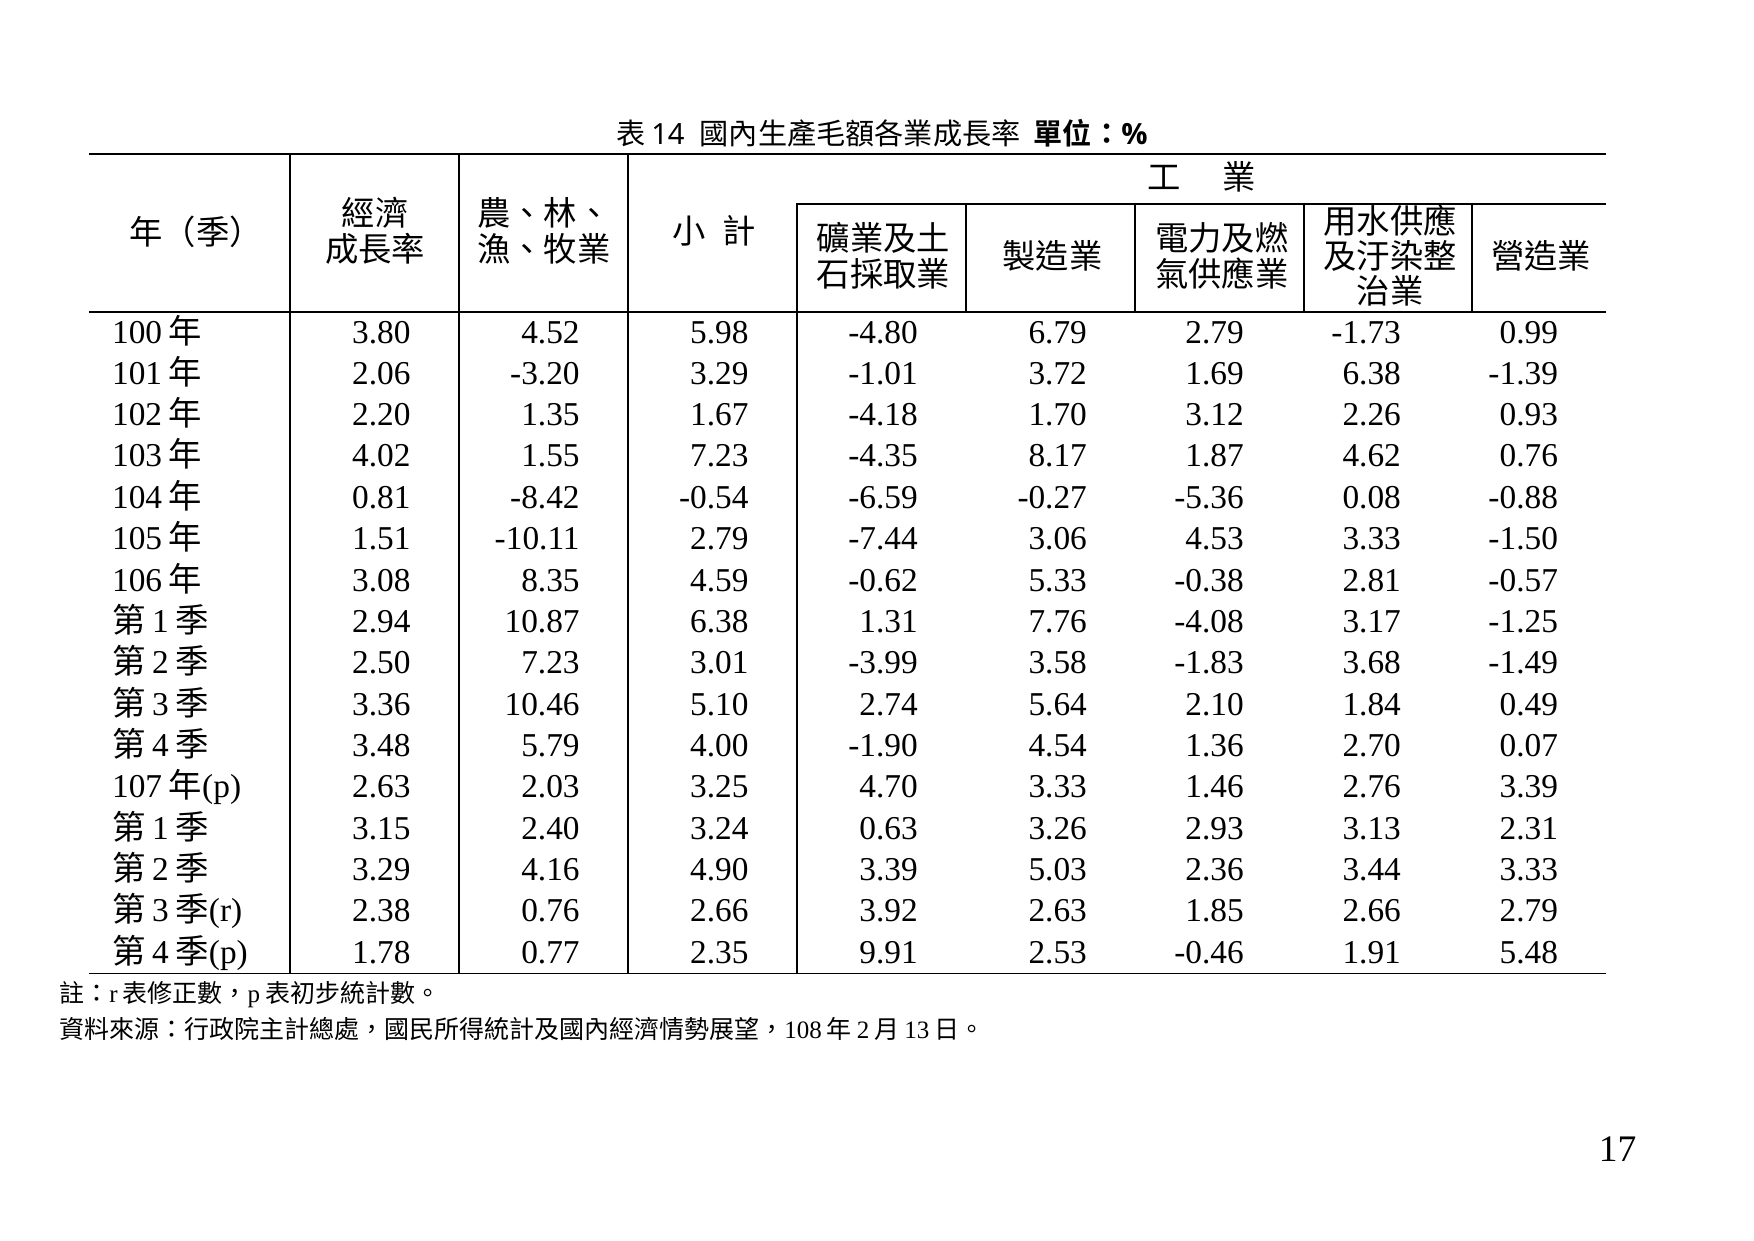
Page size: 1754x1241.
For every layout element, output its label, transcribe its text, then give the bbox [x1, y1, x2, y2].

table_cell 3.06 [966, 518, 1135, 559]
table_cell 用水供應及汙染整治業 [1305, 205, 1471, 311]
table_cell 6.79 [966, 313, 1135, 352]
table_cell 1.78 [291, 931, 458, 973]
table_cell -1.39 [1449, 352, 1606, 394]
table_cell 2.06 [291, 352, 458, 394]
table_cell 2.36 [1135, 849, 1292, 890]
table_cell 1.70 [966, 394, 1135, 435]
table_cell 0.77 [460, 931, 627, 973]
table_cell -10.11 [460, 518, 627, 559]
table_cell 0.76 [460, 890, 627, 931]
table_cell 3.29 [629, 352, 796, 394]
table_cell -0.88 [1449, 476, 1606, 518]
table_cell 1.51 [291, 518, 458, 559]
table_cell 3.13 [1292, 807, 1449, 848]
table_cell 4.54 [966, 725, 1135, 766]
table_cell 3.92 [798, 890, 966, 931]
table_cell 101年 [89, 352, 289, 394]
table_cell -7.44 [798, 518, 966, 559]
table_cell 3.33 [1449, 849, 1606, 890]
table_cell 7.23 [460, 642, 627, 683]
table_cell 1.87 [1135, 435, 1292, 476]
table_cell 5.79 [460, 725, 627, 766]
table_cell 0.76 [1449, 435, 1606, 476]
table_cell 3.36 [291, 683, 458, 724]
table_cell 2.76 [1292, 766, 1449, 807]
table_cell 第2季 [89, 642, 289, 683]
table_cell 2.66 [1292, 890, 1449, 931]
table_cell 0.99 [1449, 313, 1606, 352]
table_cell -3.20 [460, 352, 627, 394]
table_cell -0.27 [966, 476, 1135, 518]
table_cell 3.72 [966, 352, 1135, 394]
table_cell 4.70 [798, 766, 966, 807]
table_cell 第1季 [89, 807, 289, 848]
table_cell 2.79 [1449, 890, 1606, 931]
table_cell 2.40 [460, 807, 627, 848]
table_cell 2.93 [1135, 807, 1292, 848]
table_cell 5.98 [629, 313, 796, 352]
table_cell 0.93 [1449, 394, 1606, 435]
table_cell 2.79 [629, 518, 796, 559]
table_header 經濟 成長率 [291, 155, 458, 311]
table_cell 6.38 [1292, 352, 1449, 394]
table_cell 3.58 [966, 642, 1135, 683]
table_cell 5.33 [966, 559, 1135, 600]
table_cell 3.39 [798, 849, 966, 890]
table_header 農、林、 漁、牧業 [460, 155, 627, 311]
table_cell 1.55 [460, 435, 627, 476]
text 註：r表修正數，p表初步統計數。 [59, 974, 1636, 1010]
table_cell -3.99 [798, 642, 966, 683]
table_cell 電力及燃氣供應業 [1136, 205, 1303, 311]
table_cell 第3季(r) [89, 890, 289, 931]
table_header 工 業 [797, 155, 1606, 203]
table_cell 2.10 [1135, 683, 1292, 724]
table_header 年（季） [89, 155, 289, 311]
table_cell 7.76 [966, 600, 1135, 642]
table_cell 1.67 [629, 394, 796, 435]
table_cell 第1季 [89, 600, 289, 642]
table_cell 7.23 [629, 435, 796, 476]
table_cell 107年(p) [89, 766, 289, 807]
table_cell 2.70 [1292, 725, 1449, 766]
table_cell 105年 [89, 518, 289, 559]
table_cell 4.00 [629, 725, 796, 766]
table_cell 1.91 [1292, 931, 1449, 973]
table_cell 3.33 [1292, 518, 1449, 559]
table_cell 2.35 [629, 931, 796, 973]
table_cell 第2季 [89, 849, 289, 890]
table_cell 第4季(p) [89, 931, 289, 973]
table_cell -4.80 [798, 313, 966, 352]
table_cell 第3季 [89, 683, 289, 724]
table_cell -1.90 [798, 725, 966, 766]
table_cell 礦業及土石採取業 [798, 205, 965, 311]
table_cell 3.17 [1292, 600, 1449, 642]
table_cell 4.53 [1135, 518, 1292, 559]
table_cell 3.39 [1449, 766, 1606, 807]
table_cell 0.81 [291, 476, 458, 518]
table_cell 2.38 [291, 890, 458, 931]
table_cell 102年 [89, 394, 289, 435]
table_cell 2.63 [966, 890, 1135, 931]
table_cell -0.54 [629, 476, 796, 518]
table_cell 0.08 [1292, 476, 1449, 518]
table_cell 6.38 [629, 600, 796, 642]
table_cell 0.63 [798, 807, 966, 848]
table_cell 2.20 [291, 394, 458, 435]
subtitle 表14 國內生產毛額各業成長率 單位：% [59, 78, 1636, 153]
table_cell 1.46 [1135, 766, 1292, 807]
table_cell -4.08 [1135, 600, 1292, 642]
table_cell 5.48 [1449, 931, 1606, 973]
table_cell -1.01 [798, 352, 966, 394]
table_cell 2.66 [629, 890, 796, 931]
table_cell 2.31 [1449, 807, 1606, 848]
table_cell -1.49 [1449, 642, 1606, 683]
table_cell 5.10 [629, 683, 796, 724]
table_cell -1.50 [1449, 518, 1606, 559]
table_cell 4.16 [460, 849, 627, 890]
table_cell -5.36 [1135, 476, 1292, 518]
table_cell 1.69 [1135, 352, 1292, 394]
table_cell 1.85 [1135, 890, 1292, 931]
text 資料來源：行政院主計總處，國民所得統計及國內經濟情勢展望，108年2月13日。 [59, 1010, 1636, 1046]
table_cell -8.42 [460, 476, 627, 518]
table_cell -1.73 [1292, 313, 1449, 352]
table_cell 1.35 [460, 394, 627, 435]
table_cell -0.38 [1135, 559, 1292, 600]
table_cell 4.59 [629, 559, 796, 600]
table_cell 營造業 [1473, 205, 1606, 311]
table_cell 10.46 [460, 683, 627, 724]
table_header 小 計 [629, 155, 797, 311]
table_cell 2.74 [798, 683, 966, 724]
table_cell 3.01 [629, 642, 796, 683]
table_cell 4.52 [460, 313, 627, 352]
table_cell -4.18 [798, 394, 966, 435]
table_cell 0.07 [1449, 725, 1606, 766]
table_cell 9.91 [798, 931, 966, 973]
table_cell 3.24 [629, 807, 796, 848]
table_cell 103年 [89, 435, 289, 476]
table_cell 2.81 [1292, 559, 1449, 600]
table_cell 2.79 [1135, 313, 1292, 352]
table_cell 0.49 [1449, 683, 1606, 724]
table_cell 3.08 [291, 559, 458, 600]
table_cell 3.25 [629, 766, 796, 807]
table_cell 第4季 [89, 725, 289, 766]
table_cell -4.35 [798, 435, 966, 476]
table_cell -0.46 [1135, 931, 1292, 973]
table_cell -0.57 [1449, 559, 1606, 600]
table_cell 8.17 [966, 435, 1135, 476]
table_cell 2.03 [460, 766, 627, 807]
table_cell 2.50 [291, 642, 458, 683]
table_cell 5.64 [966, 683, 1135, 724]
table_cell 3.26 [966, 807, 1135, 848]
table_cell 10.87 [460, 600, 627, 642]
table_cell 4.90 [629, 849, 796, 890]
table_cell 2.63 [291, 766, 458, 807]
table_cell 1.36 [1135, 725, 1292, 766]
table_cell 3.80 [291, 313, 458, 352]
table_cell 1.84 [1292, 683, 1449, 724]
table_cell 4.62 [1292, 435, 1449, 476]
table_cell 1.31 [798, 600, 966, 642]
table_cell 製造業 [967, 205, 1134, 311]
table_cell 4.02 [291, 435, 458, 476]
table_cell 2.26 [1292, 394, 1449, 435]
table_cell 3.44 [1292, 849, 1449, 890]
table_cell 5.03 [966, 849, 1135, 890]
table_cell 8.35 [460, 559, 627, 600]
table_cell 3.29 [291, 849, 458, 890]
table_cell -6.59 [798, 476, 966, 518]
table_cell 3.33 [966, 766, 1135, 807]
table_cell 104年 [89, 476, 289, 518]
table_cell 3.15 [291, 807, 458, 848]
table_cell 3.68 [1292, 642, 1449, 683]
table_cell -1.25 [1449, 600, 1606, 642]
table_cell -1.83 [1135, 642, 1292, 683]
table_cell -0.62 [798, 559, 966, 600]
table_cell 3.48 [291, 725, 458, 766]
table_cell 3.12 [1135, 394, 1292, 435]
table_cell 2.53 [966, 931, 1135, 973]
table_cell 100年 [89, 313, 289, 352]
table_cell 2.94 [291, 600, 458, 642]
table_cell 106年 [89, 559, 289, 600]
